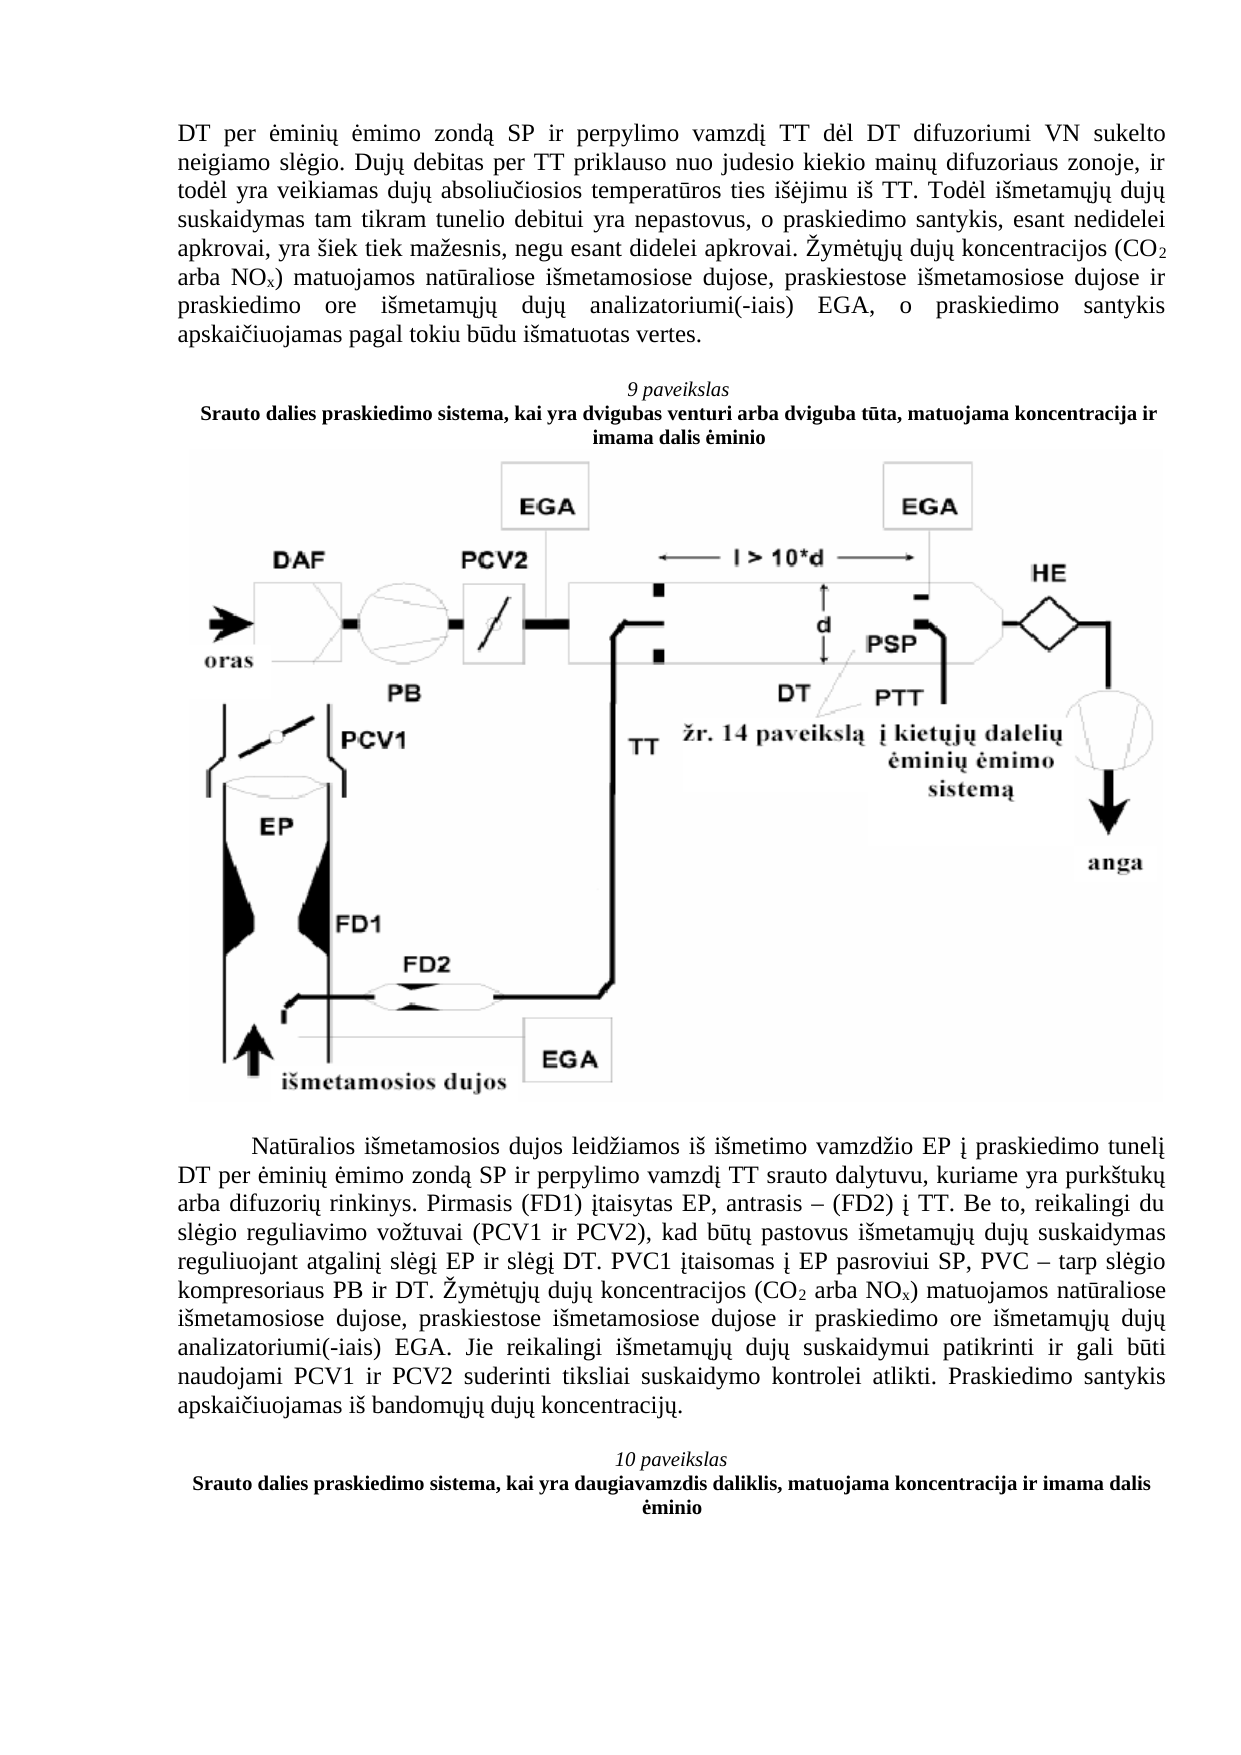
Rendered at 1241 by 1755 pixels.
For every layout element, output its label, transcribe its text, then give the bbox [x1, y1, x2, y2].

text Natūralios išmetamosios dujos leidžiamos iš išmetimo vamzdžio EP į praskiedimo tunelį DT per ėminių ėmimo zondą SP ir perpylimo vamzdį TT srauto dalytuvu, kuriame yra purkštukų arba difuzorių rinkinys. Pirmasis (FD1) įtaisytas EP, antrasis – (FD2) į TT. Be to, reikalingi du slėgio reguliavimo vožtuvai (PCV1 ir PCV2), kad būtų pastovus išmetamųjų dujų suskaidymas reguliuojant atgalinį slėgį EP ir slėgį DT. PVC1 įtaisomas į EP pasroviui SP, PVC – tarp slėgio kompresoriaus PB ir DT. Žymėtųjų dujų koncentracijos (CO2 arba NOx) matuojamos natūraliose išmetamosiose dujose, praskiestose išmetamosiose dujose ir praskiedimo ore išmetamųjų dujų analizatoriumi(-iais) EGA. Jie reikalingi išmetamųjų dujų suskaidymui patikrinti ir gali būti naudojami PCV1 ir PCV2 suderinti tiksliai suskaidymo kontrolei atlikti. Praskiedimo santykis apskaičiuojamas iš bandomųjų dujų koncentracijų. [177, 1131, 1166, 1418]
table_cell Srauto dalies praskiedimo sistema, kai yra dvigubas venturi arba dviguba tūta, matuojama koncentracija ir imama dalis ėminio [177, 401, 1181, 449]
table_cell [177, 449, 188, 1102]
table_header 9 paveikslas [177, 377, 1181, 401]
table_cell Srauto dalies praskiedimo sistema, kai yra daugiavamzdis daliklis, matuojama koncentracija ir imama dalis ėminio [170, 1471, 1174, 1519]
table_cell [1164, 449, 1181, 1102]
text DT per ėminių ėmimo zondą SP ir perpylimo vamzdį TT dėl DT difuzoriumi VN sukelto neigiamo slėgio. Dujų debitas per TT priklauso nuo judesio kiekio mainų difuzoriaus zonoje, ir todėl yra veikiamas dujų absoliučiosios temperatūros ties išėjimu iš TT. Todėl išmetamųjų dujų suskaidymas tam tikram tunelio debitui yra nepastovus, o praskiedimo santykis, esant nedidelei apkrovai, yra šiek tiek mažesnis, negu esant didelei apkrovai. Žymėtųjų dujų koncentracijos (CO2 arba NOx) matuojamos natūraliose išmetamosiose dujose, praskiestose išmetamosiose dujose ir praskiedimo ore išmetamųjų dujų analizatoriumi(-iais) EGA, o praskiedimo santykis apskaičiuojamas pagal tokiu būdu išmatuotas vertes. [177, 118, 1166, 348]
table_header 10 paveikslas [170, 1447, 1174, 1471]
